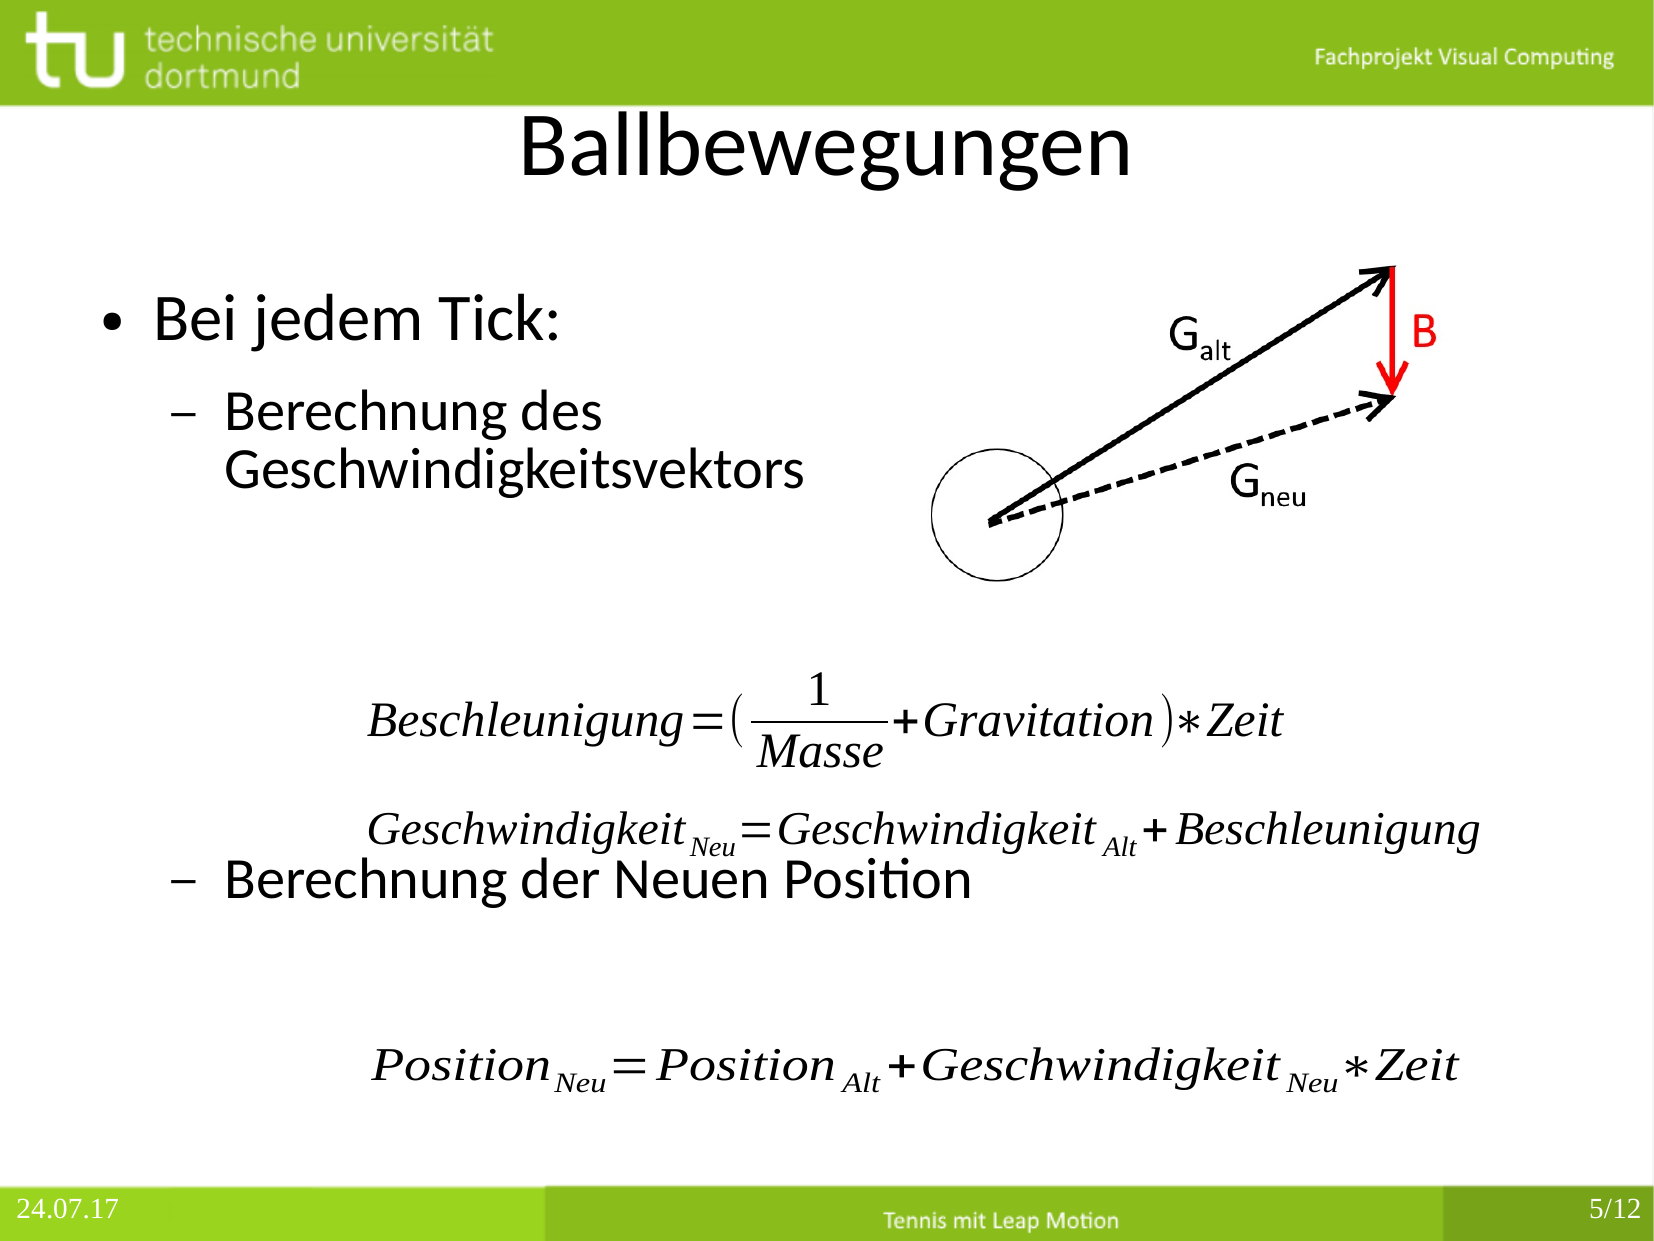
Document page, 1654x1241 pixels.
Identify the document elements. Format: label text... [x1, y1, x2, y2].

chart [354, 1039, 1477, 1099]
chart [354, 803, 1493, 863]
chart [354, 661, 1300, 780]
list Bei jedem Tick: Berechnung des Geschwindigkeitsvektors Berechnung der Neuen Position [82, 290, 1571, 1019]
picture [0, 0, 1654, 1241]
title Ballbewegungen [82, 49, 1571, 257]
